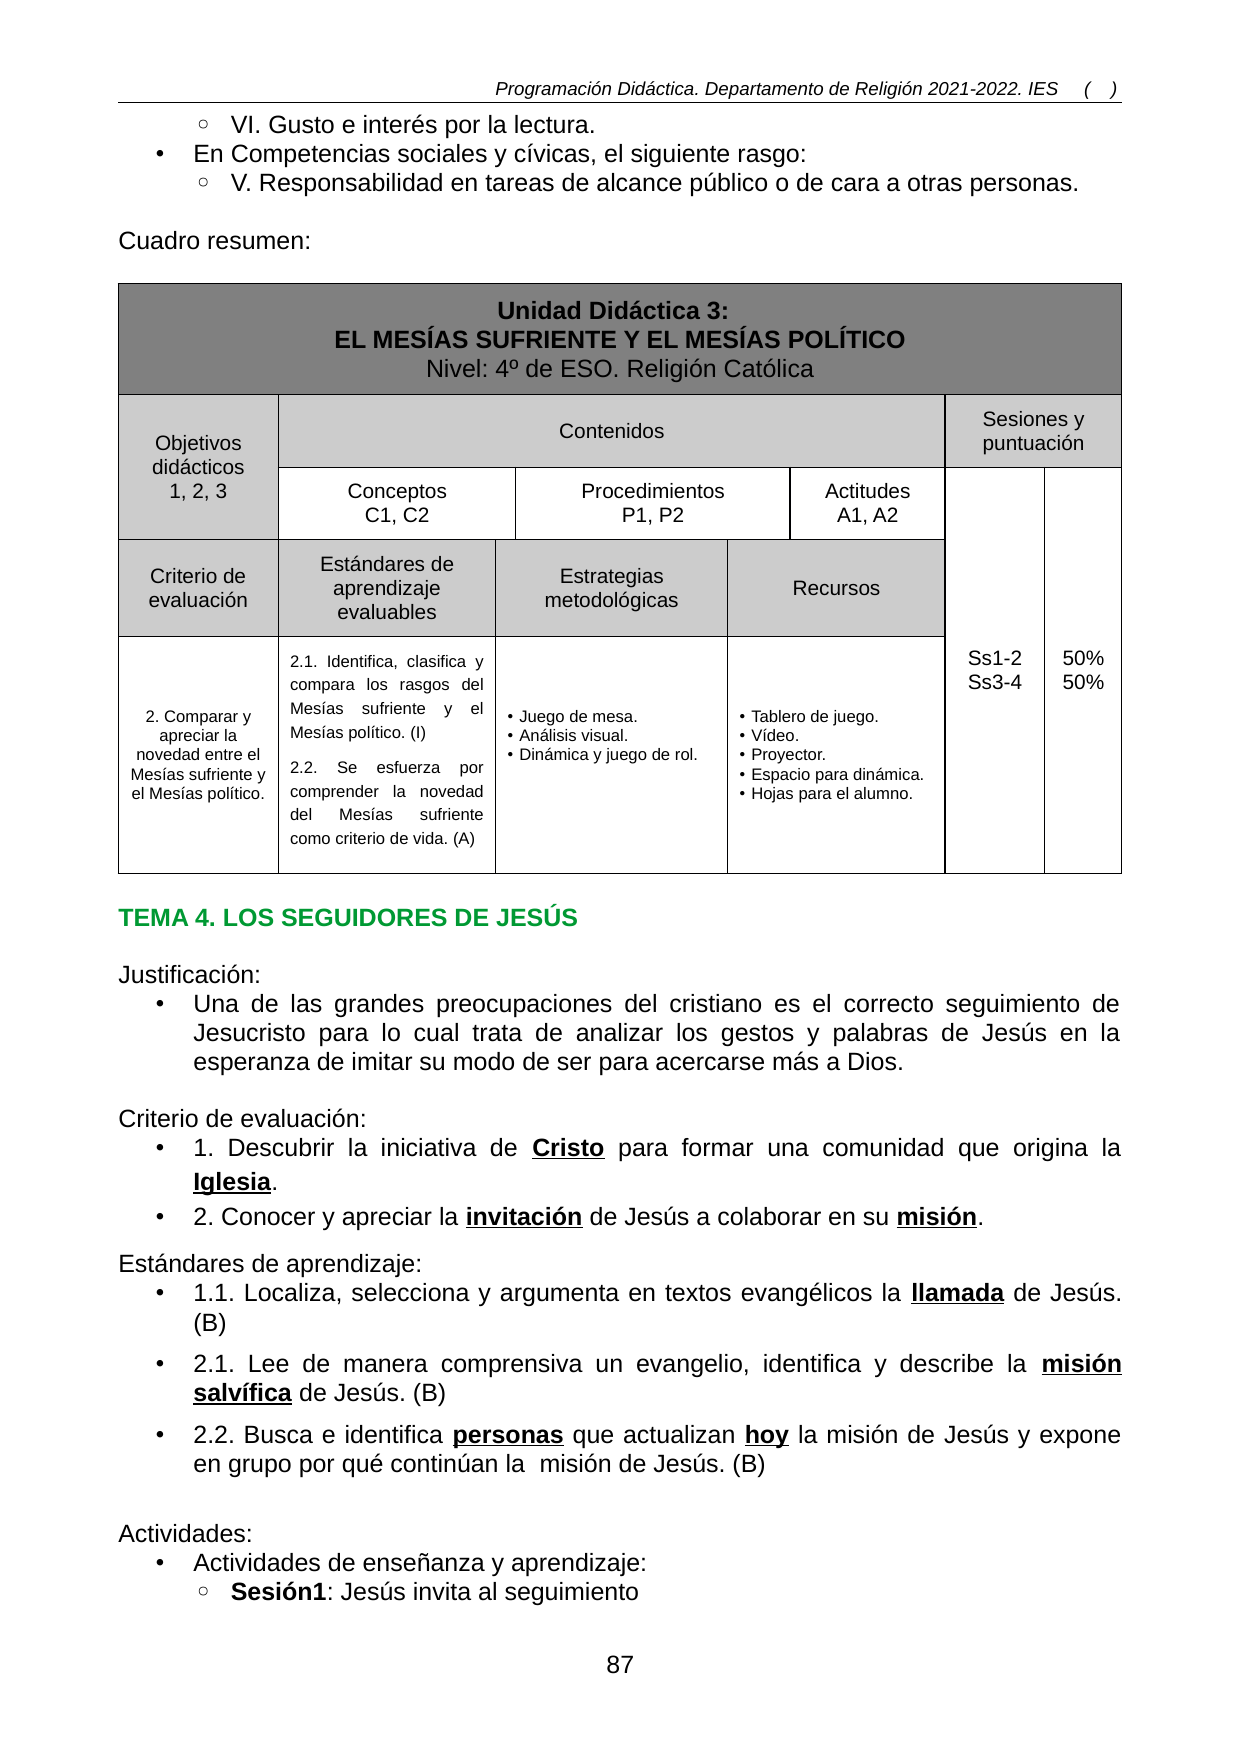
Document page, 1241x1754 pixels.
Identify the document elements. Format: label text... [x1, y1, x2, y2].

text Actividades: [118, 1519, 1122, 1548]
list V. Responsabilidad en tareas de alcance público o de cara a otras personas. [193, 168, 1122, 197]
list 1. Descubrir la iniciativa de Cristo para formar una comunidad que origina la Iglesia. [156, 1133, 1122, 1196]
table_cell 2.1. Identifica, clasifica y compara los rasgos del Mesías sufriente y el Mesías político. (I) 2.2. Se esfuerza por comprender la novedad del Mesías sufriente como criterio de vida. (A) [279, 637, 495, 873]
text TEMA 4. LOS SEGUIDORES DE JESÚS [118, 903, 1122, 931]
table_cell Tablero de juego. Vídeo. Proyector. Espacio para dinámica. Hojas para el alumno. [728, 637, 944, 873]
table_cell Criterio de evaluación [119, 540, 278, 636]
table_cell Objetivos didácticos 1, 2, 3 [119, 395, 278, 539]
list 2. Conocer y apreciar la invitación de Jesús a colaborar en su misión. [156, 1202, 1122, 1231]
table_cell Estrategias metodológicas [496, 540, 727, 636]
table_cell Sesiones y puntuación [946, 395, 1121, 467]
table_cell 50% 50% [1045, 468, 1121, 873]
list Actividades de enseñanza y aprendizaje: [156, 1548, 1122, 1577]
list Sesión1: Jesús invita al seguimiento [193, 1577, 1122, 1606]
list 2.1. Lee de manera comprensiva un evangelio, identifica y describe la misión salvífica de Jesús. (B) [156, 1349, 1122, 1408]
text Criterio de evaluación: [118, 1104, 1122, 1133]
table_cell Conceptos C1, C2 [279, 468, 515, 539]
list 1.1. Localiza, selecciona y argumenta en textos evangélicos la llamada de Jesús. (B) [156, 1278, 1122, 1337]
table_cell 2. Comparar y apreciar la novedad entre el Mesías sufriente y el Mesías político. [119, 637, 278, 873]
list Una de las grandes preocupaciones del cristiano es el correcto seguimiento de Jesucristo para lo cual trata de analizar los gestos y palabras de Jesús en la esperanza de imitar su modo de ser para acercarse más a Dios. [156, 989, 1122, 1075]
table_cell Procedimientos P1, P2 [516, 468, 789, 539]
table_cell Actitudes A1, A2 [791, 468, 944, 539]
table_cell Ss1-2 Ss3-4 [946, 468, 1044, 873]
table_cell Contenidos [279, 395, 944, 467]
text Estándares de aprendizaje: [118, 1249, 1122, 1278]
table_cell Juego de mesa. Análisis visual. Dinámica y juego de rol. [496, 637, 727, 873]
text Cuadro resumen: [118, 226, 1122, 254]
table_cell Recursos [728, 540, 944, 636]
table_header Unidad Didáctica 3: EL MESÍAS SUFRIENTE Y EL MESÍAS POLÍTICO Nivel: 4º de ESO. Religión Católica [119, 284, 1121, 394]
list En Competencias sociales y cívicas, el siguiente rasgo: [156, 139, 1122, 168]
list VI. Gusto e interés por la lectura. [193, 110, 1122, 139]
text Justificación: [118, 960, 1122, 989]
list 2.2. Busca e identifica personas que actualizan hoy la misión de Jesús y expone en grupo por qué continúan la misión de Jesús. (B) [156, 1419, 1122, 1478]
table_cell Estándares de aprendizaje evaluables [279, 540, 495, 636]
